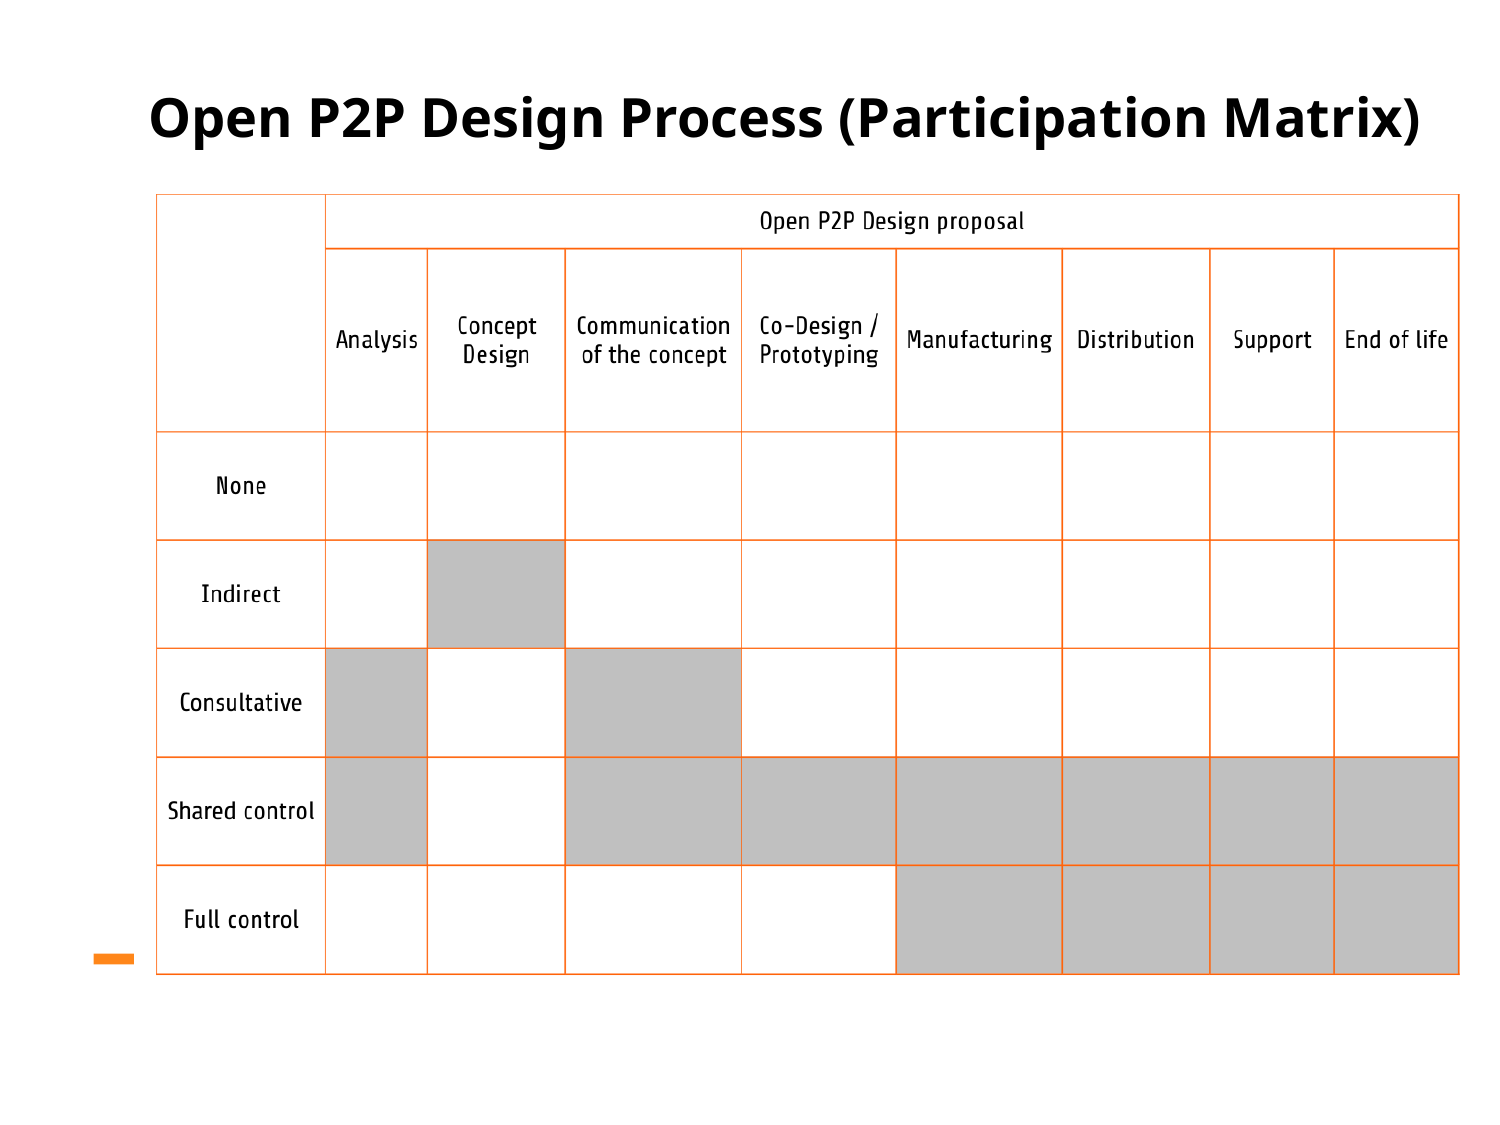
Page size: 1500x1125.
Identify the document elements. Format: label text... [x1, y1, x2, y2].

picture [0, 0, 1500, 1125]
title Open P2P Design Process (Participation Matrix) [110, 44, 1461, 188]
